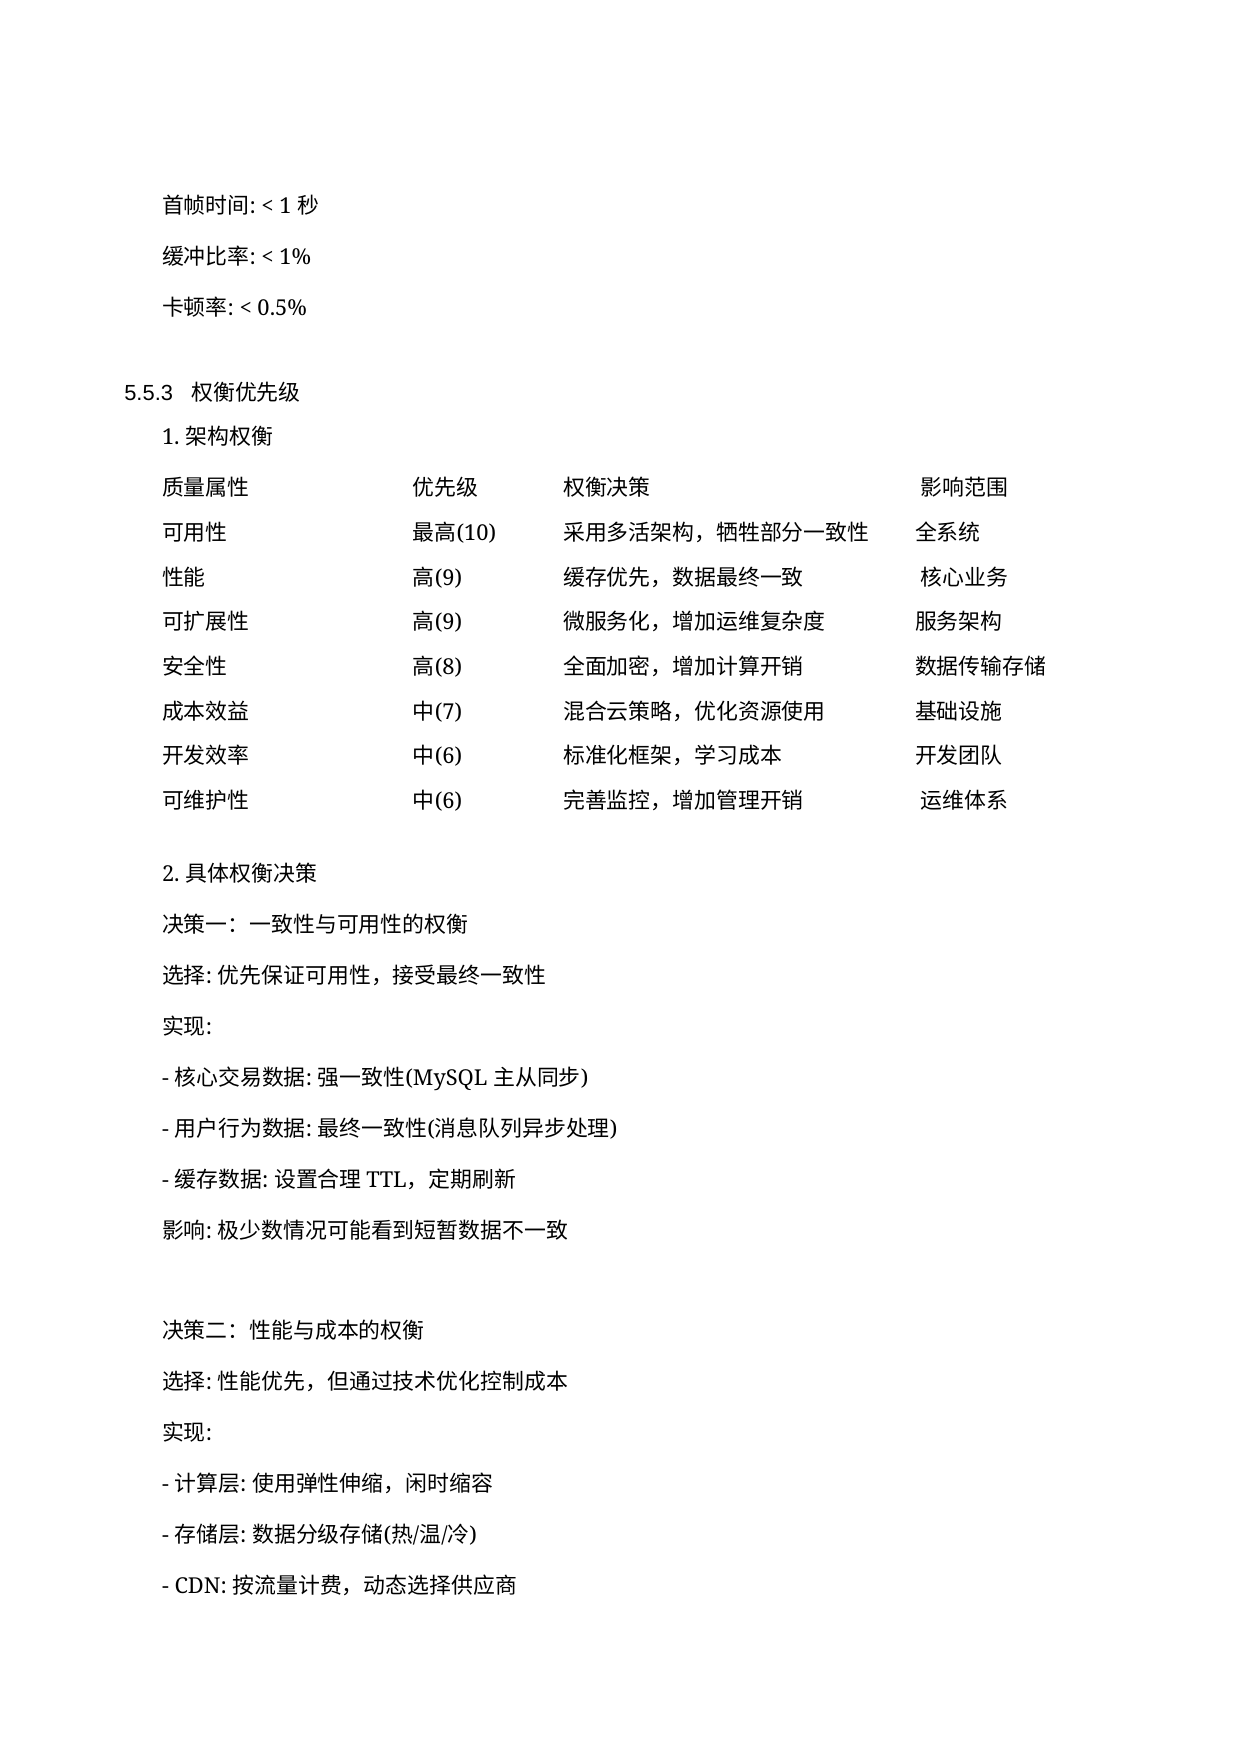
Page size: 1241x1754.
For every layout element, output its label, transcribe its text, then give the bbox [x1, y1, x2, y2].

subtitle 权衡优先级 [118, 375, 1122, 406]
table_cell 标准化框架，学习成本 [519, 732, 871, 777]
text 首帧时间: < 1 秒 [118, 188, 1122, 219]
table_cell 运维体系 [871, 777, 1122, 821]
table_cell 全面加密，增加计算开销 [519, 643, 871, 687]
table_cell 核心业务 [871, 553, 1122, 598]
table_cell 中(7) [369, 687, 519, 732]
table_header 权衡决策 [519, 464, 871, 508]
table_header 影响范围 [871, 464, 1122, 508]
table_header 优先级 [369, 464, 519, 508]
table_cell 高(8) [369, 643, 519, 687]
text - 用户行为数据: 最终一致性(消息队列异步处理) [118, 1111, 1122, 1143]
table_cell 缓存优先，数据最终一致 [519, 553, 871, 598]
text - 缓存数据: 设置合理 TTL，定期刷新 [118, 1162, 1122, 1194]
table_header 质量属性 [118, 464, 369, 508]
text 实现: [118, 1009, 1122, 1041]
text 卡顿率: < 0.5% [118, 290, 1122, 321]
text - 核心交易数据: 强一致性(MySQL 主从同步) [118, 1060, 1122, 1092]
table_cell 可维护性 [118, 777, 369, 821]
table_cell 完善监控，增加管理开销 [519, 777, 871, 821]
table_cell 全系统 [871, 509, 1122, 553]
table_cell 中(6) [369, 732, 519, 777]
text - 计算层: 使用弹性伸缩，闲时缩容 [118, 1466, 1122, 1498]
table_cell 高(9) [369, 598, 519, 642]
table_cell 数据传输存储 [871, 643, 1122, 687]
text 选择: 性能优先，但通过技术优化控制成本 [118, 1364, 1122, 1396]
table_cell 混合云策略，优化资源使用 [519, 687, 871, 732]
table_cell 开发效率 [118, 732, 369, 777]
table_cell 微服务化，增加运维复杂度 [519, 598, 871, 642]
table_cell 安全性 [118, 643, 369, 687]
table_cell 开发团队 [871, 732, 1122, 777]
text 影响: 极少数情况可能看到短暂数据不一致 [118, 1213, 1122, 1245]
table_cell 服务架构 [871, 598, 1122, 642]
text 1. 架构权衡 [118, 419, 1122, 451]
table_cell 可扩展性 [118, 598, 369, 642]
table_cell 最高(10) [369, 509, 519, 553]
text 缓冲比率: < 1% [118, 239, 1122, 270]
text - 存储层: 数据分级存储(热/温/冷) [118, 1517, 1122, 1549]
table_cell 性能 [118, 553, 369, 598]
text 2. 具体权衡决策 [118, 856, 1122, 888]
text 实现: [118, 1415, 1122, 1447]
text 决策一：一致性与可用性的权衡 [118, 907, 1122, 939]
table_cell 中(6) [369, 777, 519, 821]
table_cell 基础设施 [871, 687, 1122, 732]
table_cell 可用性 [118, 509, 369, 553]
table_cell 高(9) [369, 553, 519, 598]
text - CDN: 按流量计费，动态选择供应商 [118, 1568, 1122, 1600]
table_cell 成本效益 [118, 687, 369, 732]
text 选择: 优先保证可用性，接受最终一致性 [118, 958, 1122, 990]
text 决策二：性能与成本的权衡 [118, 1313, 1122, 1345]
table_cell 采用多活架构，牺牲部分一致性 [519, 509, 871, 553]
